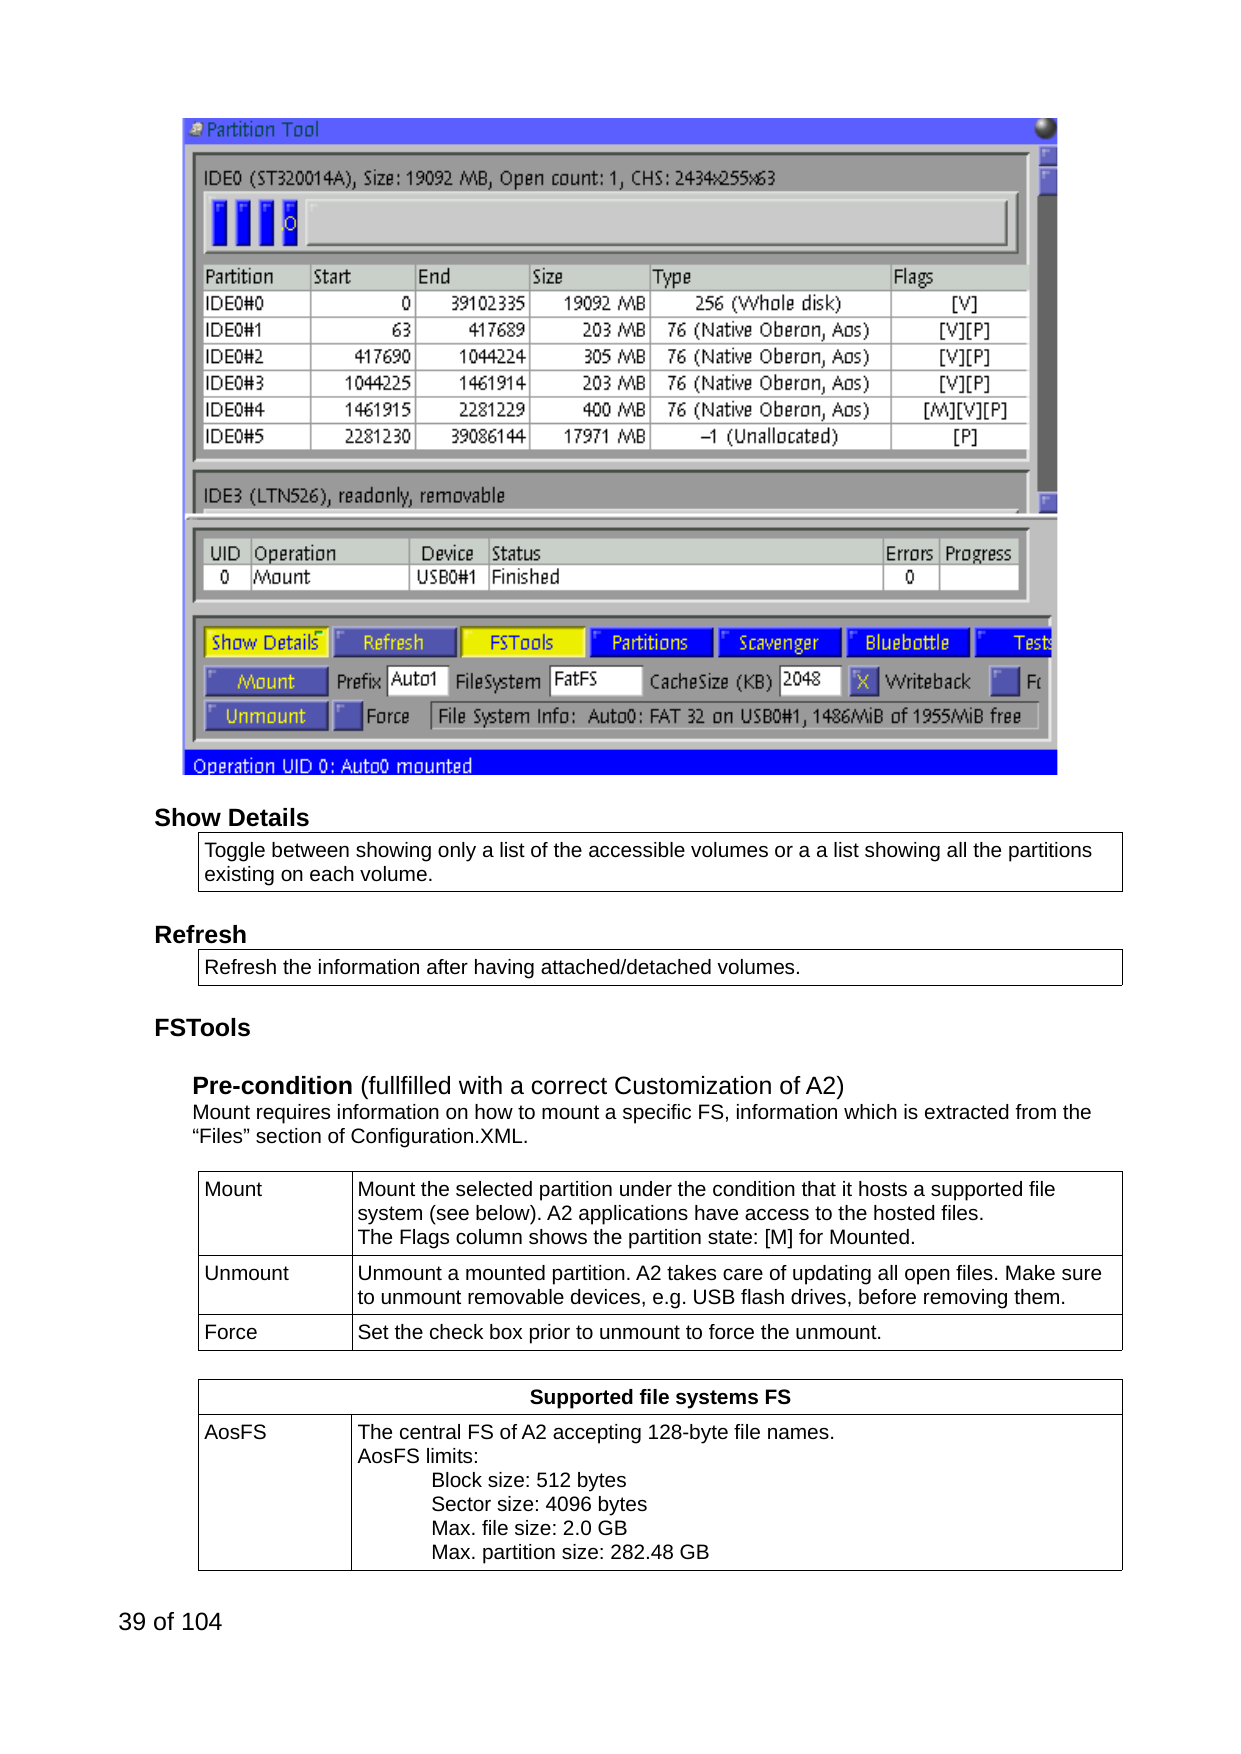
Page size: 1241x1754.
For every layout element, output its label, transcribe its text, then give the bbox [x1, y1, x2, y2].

picture [182, 118, 1058, 775]
table_cell Unmount a mounted partition. A2 takes care of updating all open files. Make sure to unmount removable devices, e.g. USB flash drives, before removing them. [353, 1256, 1122, 1314]
text Pre-condition (fullfilled with a correct Customization of A2) [118, 1071, 1122, 1099]
table_cell Set the check box prior to unmount to force the unmount. [353, 1315, 1122, 1350]
table_header Supported file systems FS [199, 1380, 1122, 1414]
table_header Mount [199, 1172, 352, 1255]
text FSTools [118, 1013, 1122, 1042]
table_cell AosFS [199, 1415, 351, 1569]
table_header Refresh the information after having attached/detached volumes. [199, 950, 1122, 984]
table_header Mount the selected partition under the condition that it hosts a supported file system (see below). A2 applications have access to the hosted files. The Flags column shows the partition state: [M] for Mounted. [353, 1172, 1122, 1255]
text Mount requires information on how to mount a specific FS, information which is extracted from the “Files” section of Configuration.XML. [192, 1099, 1122, 1147]
text Refresh [118, 920, 1122, 949]
table_header Toggle between showing only a list of the accessible volumes or a a list showing all the partitions existing on each volume. [199, 833, 1122, 891]
text Show Details [118, 803, 1122, 832]
table_cell Unmount [199, 1256, 352, 1314]
table_cell Force [199, 1315, 352, 1350]
table_cell The central FS of A2 accepting 128-byte file names. AosFS limits: Block size: 512 bytes Sector size: 4096 bytes Max. file size: 2.0 GB Max. partition size: 282.48 GB [352, 1415, 1122, 1569]
